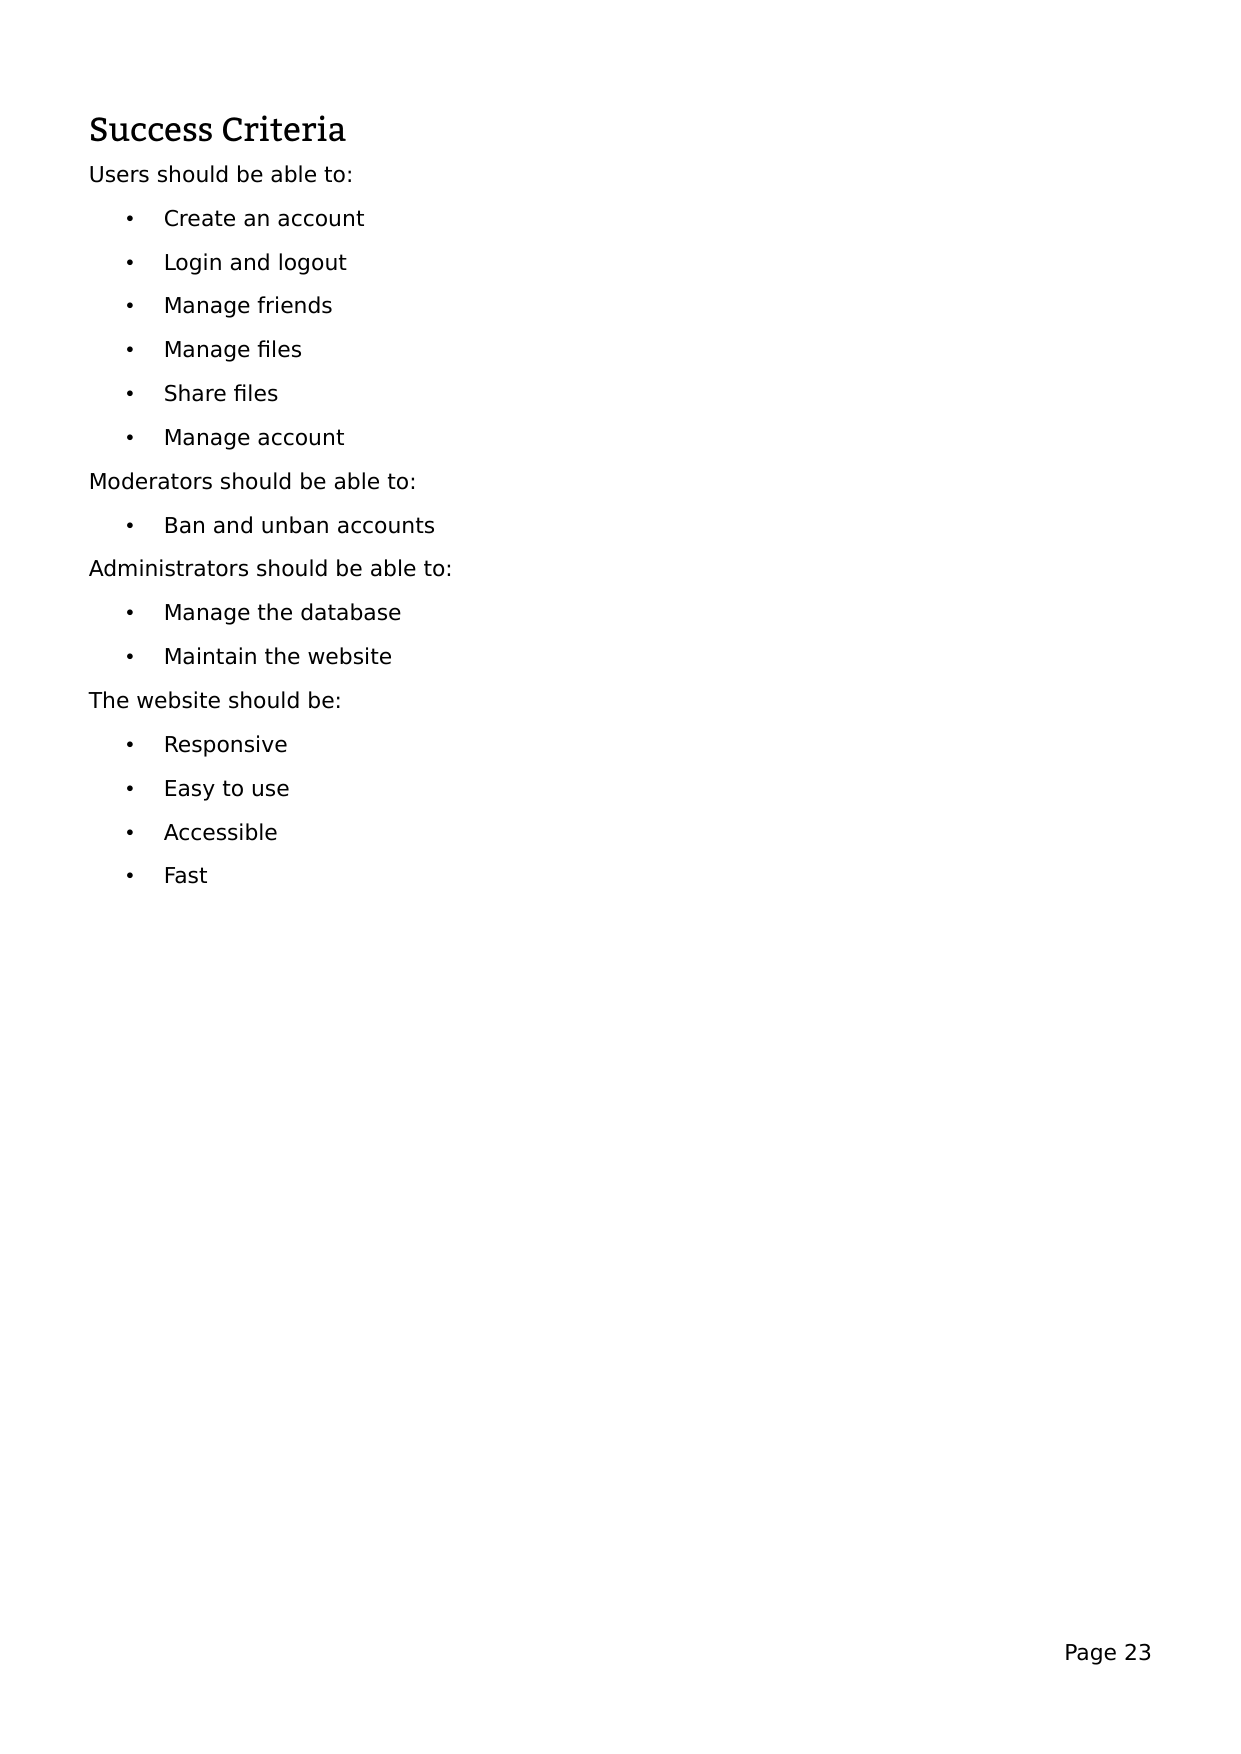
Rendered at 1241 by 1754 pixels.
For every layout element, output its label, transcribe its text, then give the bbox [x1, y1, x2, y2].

list Manage account [126, 425, 1152, 451]
list Accessible [126, 820, 1152, 845]
subtitle Success Criteria [88, 109, 1152, 149]
list Maintain the website [126, 644, 1152, 670]
text Administrators should be able to: [88, 557, 1152, 582]
list Manage the database [126, 600, 1152, 626]
text Users should be able to: [88, 162, 1152, 187]
list Create an account [126, 206, 1152, 231]
list Login and logout [126, 249, 1152, 275]
list Responsive [126, 732, 1152, 757]
text The website should be: [88, 688, 1152, 714]
list Share files [126, 381, 1152, 407]
text Moderators should be able to: [88, 469, 1152, 494]
list Manage friends [126, 293, 1152, 319]
list Manage files [126, 337, 1152, 363]
list Ban and unban accounts [126, 513, 1152, 538]
list Fast [126, 863, 1152, 889]
list Easy to use [126, 776, 1152, 801]
